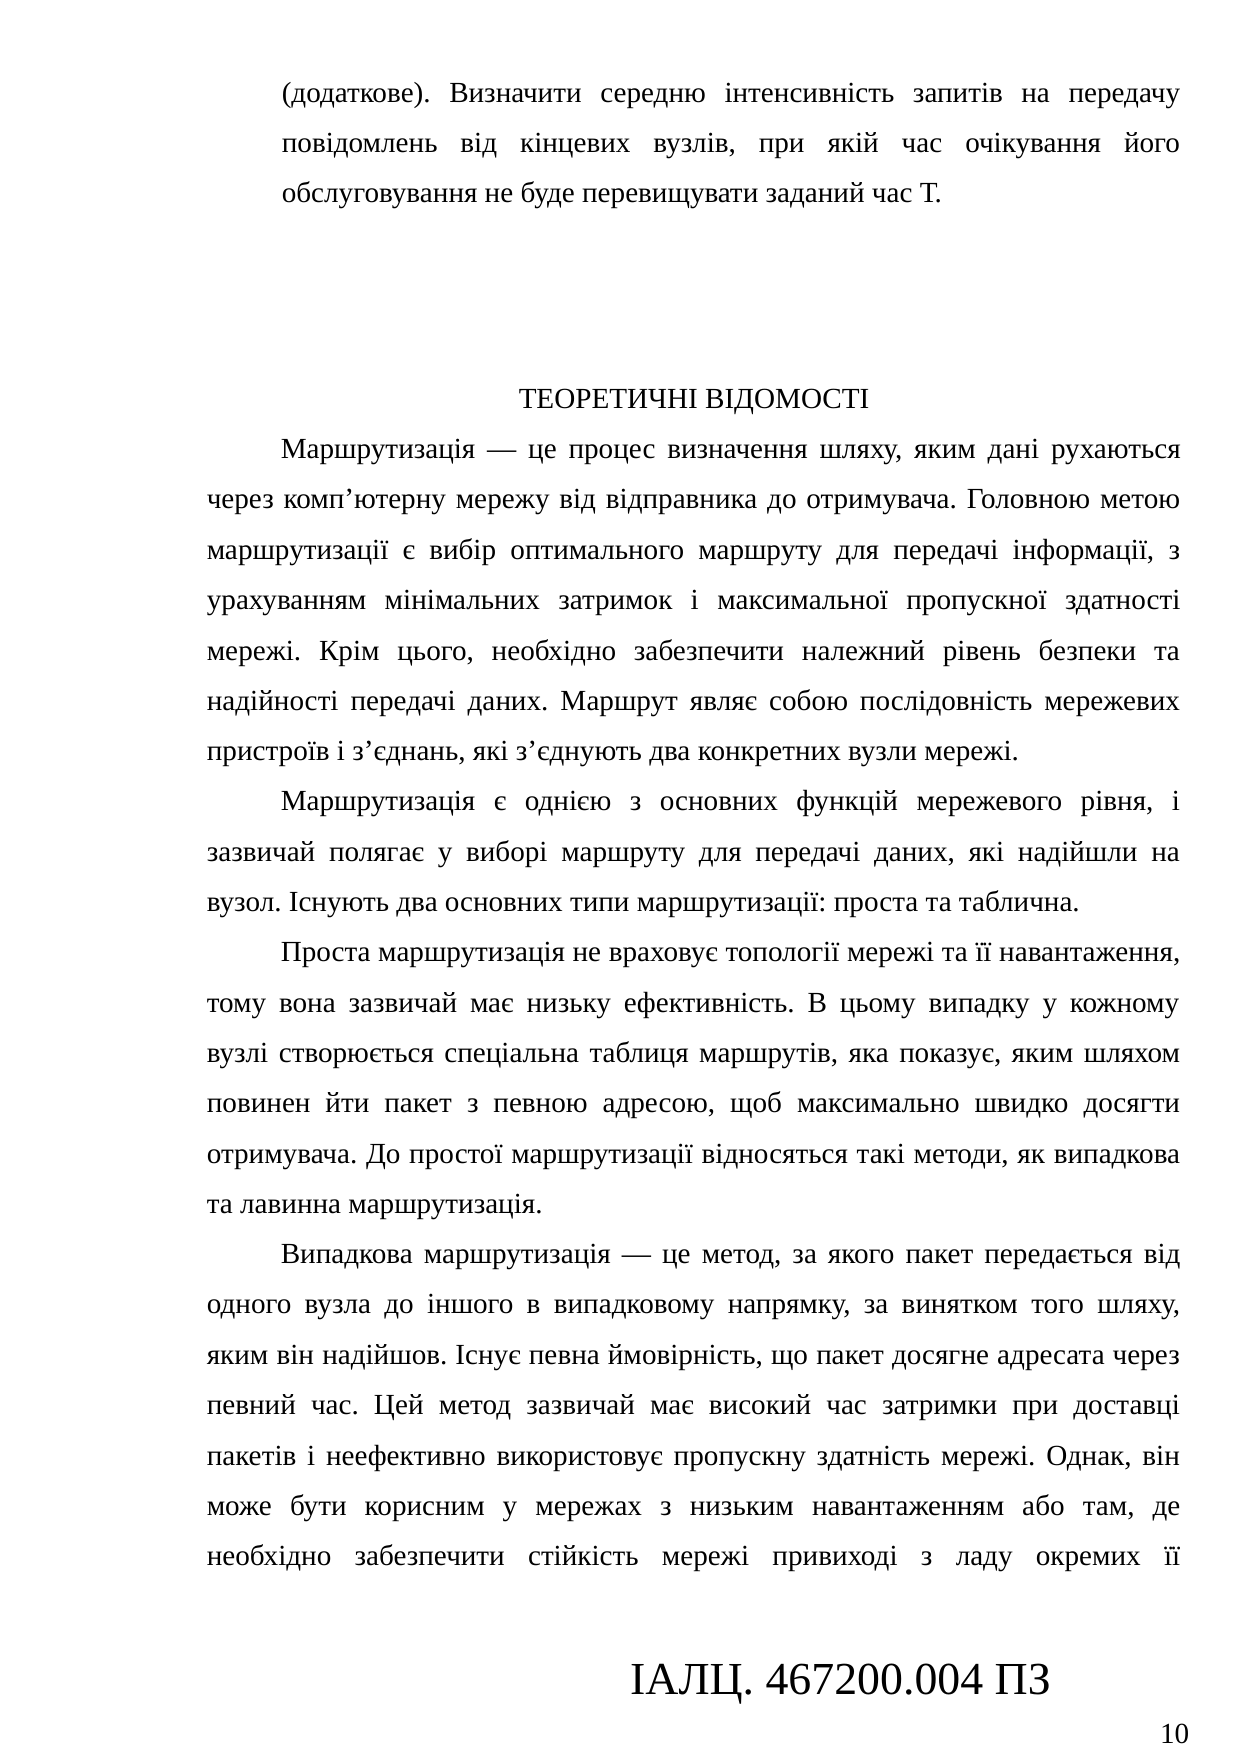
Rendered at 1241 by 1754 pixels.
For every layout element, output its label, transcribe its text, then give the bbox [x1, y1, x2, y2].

text Проста маршрутизація не враховує топології мережі та її навантаження, тому вона зазвичай має низьку ефективність. В цьому випадку у кожному вузлі створюється спеціальна таблиця маршрутів, яка показує, яким шляхом повинен йти пакет з певною адресою, щоб максимально швидко досягти отримувача. До простої маршрутизації відносяться такі методи, як випадкова та лавинна маршрутизація. [207, 934, 1181, 1219]
list (додаткове). Визначити середню інтенсивність запитів на передачу повідомлень від кінцевих вузлів, при якій час очікування його обслуговування не буде перевищувати заданий час Т. [244, 75, 1181, 209]
text Маршрутизація є однією з основних функцій мережевого рівня, і зазвичай полягає у виборі маршруту для передачі даних, які надійшли на вузол. Існують два основних типи маршрутизації: проста та таблична. [207, 783, 1181, 918]
text 10 [1147, 1716, 1202, 1749]
text Випадкова маршрутизація — це метод, за якого пакет передається від одного вузла до іншого в випадковому напрямку, за винятком того шляху, яким він надійшов. Існує певна ймовірність, що пакет досягне адресата через певний час. Цей метод зазвичай має високий час затримки при доставці пакетів і неефективно використовує пропускну здатність мережі. Однак, він може бути корисним у мережах з низьким навантаженням або там, де необхідно забезпечити стійкість мережі привиході з ладу окремих її [207, 1236, 1181, 1572]
text Маршрутизація — це процес визначення шляху, яким дані рухаються через комп’ютерну мережу від відправника до отримувача. Головною метою маршрутизації є вибір оптимального маршруту для передачі інформації, з урахуванням мінімальних затримок і максимальної пропускної здатності мережі. Крім цього, необхідно забезпечити належний рівень безпеки та надійності передачі даних. Маршрут являє собою послідовність мережевих пристроїв і з’єднань, які з’єднують два конкретних вузли мережі. [207, 431, 1181, 767]
subtitle ТЕОРЕТИЧНІ ВІДОМОСТІ [207, 381, 1181, 414]
